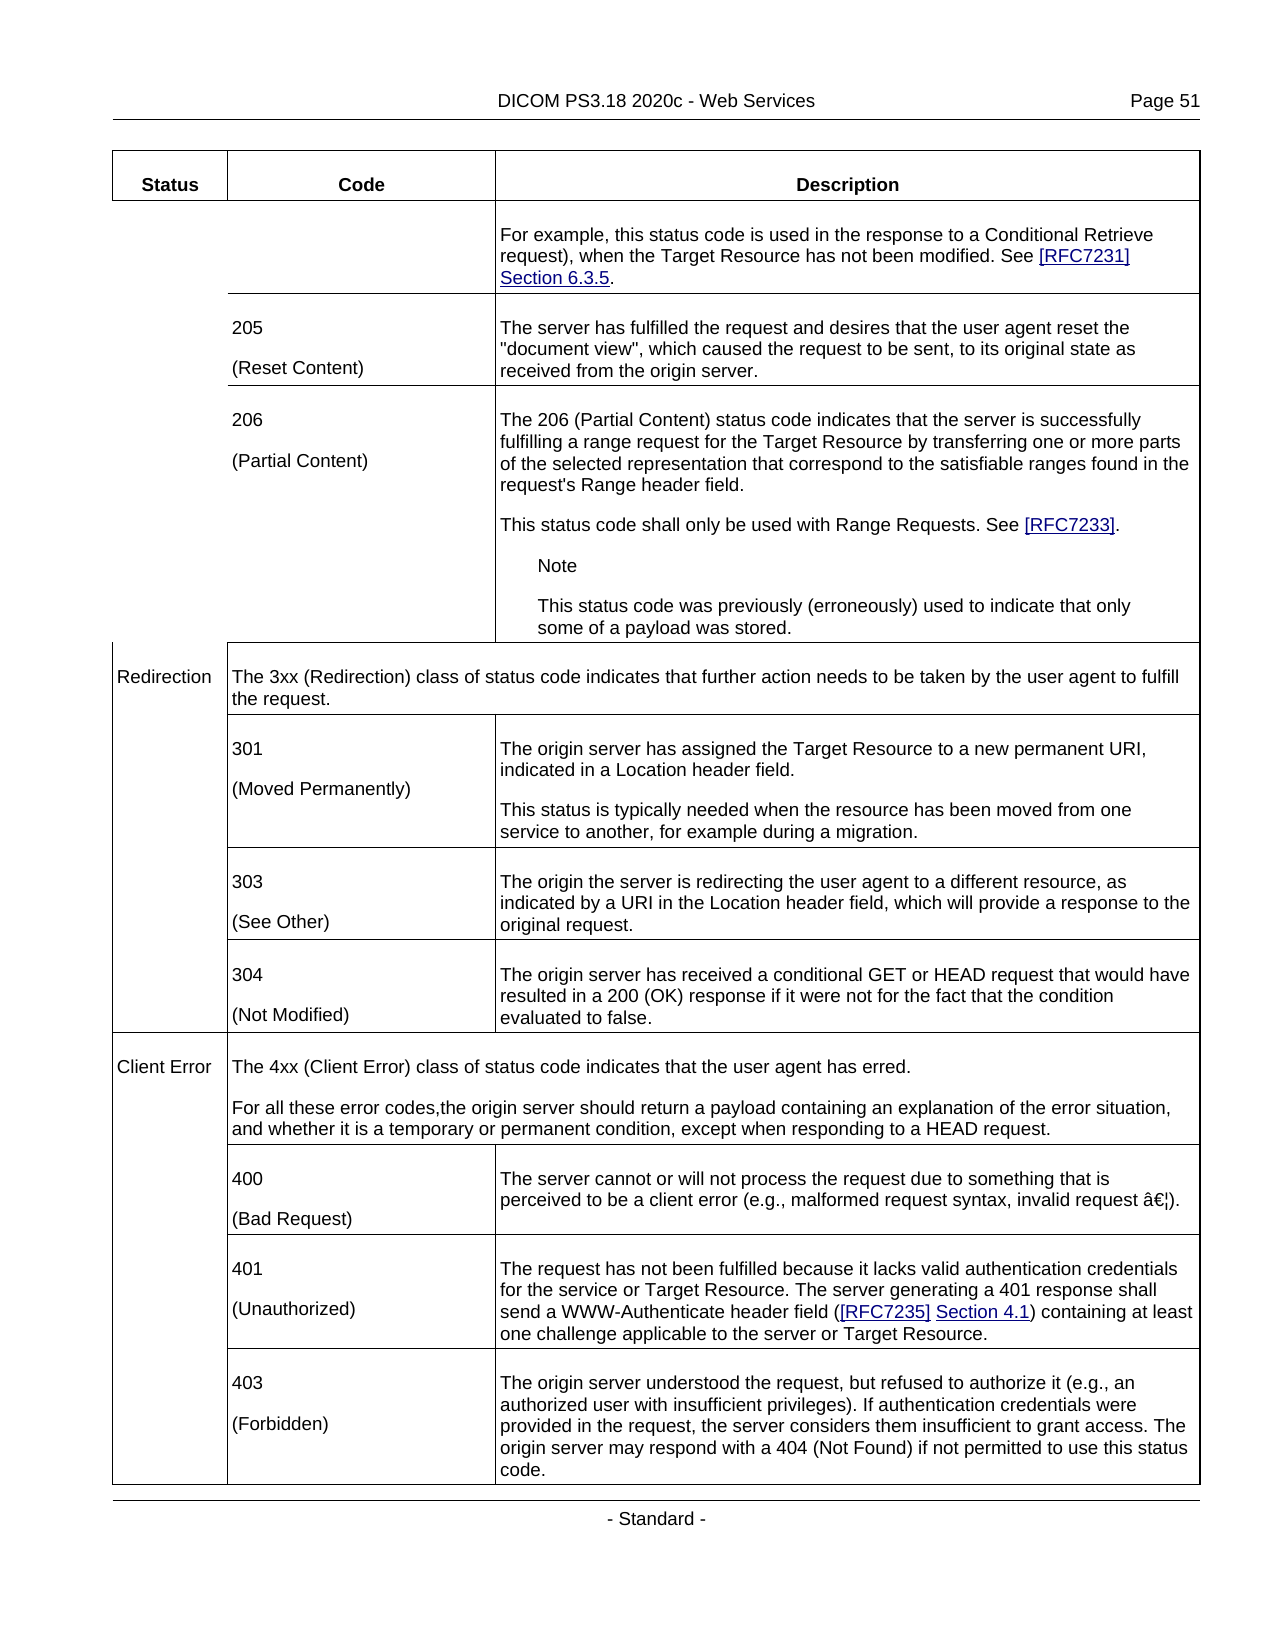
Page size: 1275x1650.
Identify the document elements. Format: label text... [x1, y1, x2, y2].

table_cell The request has not been fulfilled because it lacks valid authentication credentials for the service or Target Resource. The server generating a 401 response shall send a WWW-Authenticate header field ([RFC7235] Section 4.1) containing at least one challenge applicable to the server or Target Resource. [496, 1235, 1199, 1348]
table_cell The 3xx (Redirection) class of status code indicates that further action needs to be taken by the user agent to fulfill the request. [228, 643, 1199, 713]
table_cell 205 (Reset Content) [228, 294, 495, 385]
table_cell Redirection [113, 642, 227, 1032]
table_cell The 206 (Partial Content) status code indicates that the server is successfully fulfilling a range request for the Target Resource by transferring one or more parts of the selected representation that correspond to the satisfiable ranges found in the request's Range header field. This status code shall only be used with Range Requests. See [RFC7233]. Note This status code was previously (erroneously) used to indicate that only some of a payload was stored. [496, 386, 1199, 642]
table_cell The server cannot or will not process the request due to something that is perceived to be a client error (e.g., malformed request syntax, invalid request â€¦). [496, 1145, 1199, 1234]
table_cell The 4xx (Client Error) class of status code indicates that the user agent has erred. For all these error codes,the origin server should return a payload containing an explanation of the error situation, and whether it is a temporary or permanent condition, except when responding to a HEAD request. [228, 1033, 1199, 1144]
table_cell 301 (Moved Permanently) [228, 715, 495, 847]
table_cell For example, this status code is used in the response to a Conditional Retrieve request), when the Target Resource has not been modified. See [RFC7231] Section 6.3.5. [496, 201, 1199, 292]
table_cell The origin server has assigned the Target Resource to a new permanent URI, indicated in a Location header field. This status is typically needed when the resource has been moved from one service to another, for example during a migration. [496, 715, 1199, 847]
table_header Description [496, 151, 1199, 200]
table_cell 304 (Not Modified) [228, 940, 495, 1032]
table_cell The origin the server is redirecting the user agent to a different resource, as indicated by a URI in the Location header field, which will provide a response to the original request. [496, 848, 1199, 939]
table_header Status [113, 151, 227, 200]
table_cell [228, 201, 495, 292]
table_cell 401 (Unauthorized) [228, 1235, 495, 1348]
table_cell 303 (See Other) [228, 848, 495, 939]
table_cell The origin server understood the request, but refused to authorize it (e.g., an authorized user with insufficient privileges). If authentication credentials were provided in the request, the server considers them insufficient to grant access. The origin server may respond with a 404 (Not Found) if not permitted to use this status code. [496, 1349, 1199, 1484]
table_cell The origin server has received a conditional GET or HEAD request that would have resulted in a 200 (OK) response if it were not for the fact that the condition evaluated to false. [496, 940, 1199, 1032]
table_header Code [228, 151, 495, 200]
table_cell The server has fulfilled the request and desires that the user agent reset the "document view", which caused the request to be sent, to its original state as received from the origin server. [496, 294, 1199, 385]
table_cell 400 (Bad Request) [228, 1145, 495, 1234]
table_cell 403 (Forbidden) [228, 1349, 495, 1484]
table_cell Client Error [113, 1033, 227, 1484]
table_cell 206 (Partial Content) [228, 386, 495, 642]
